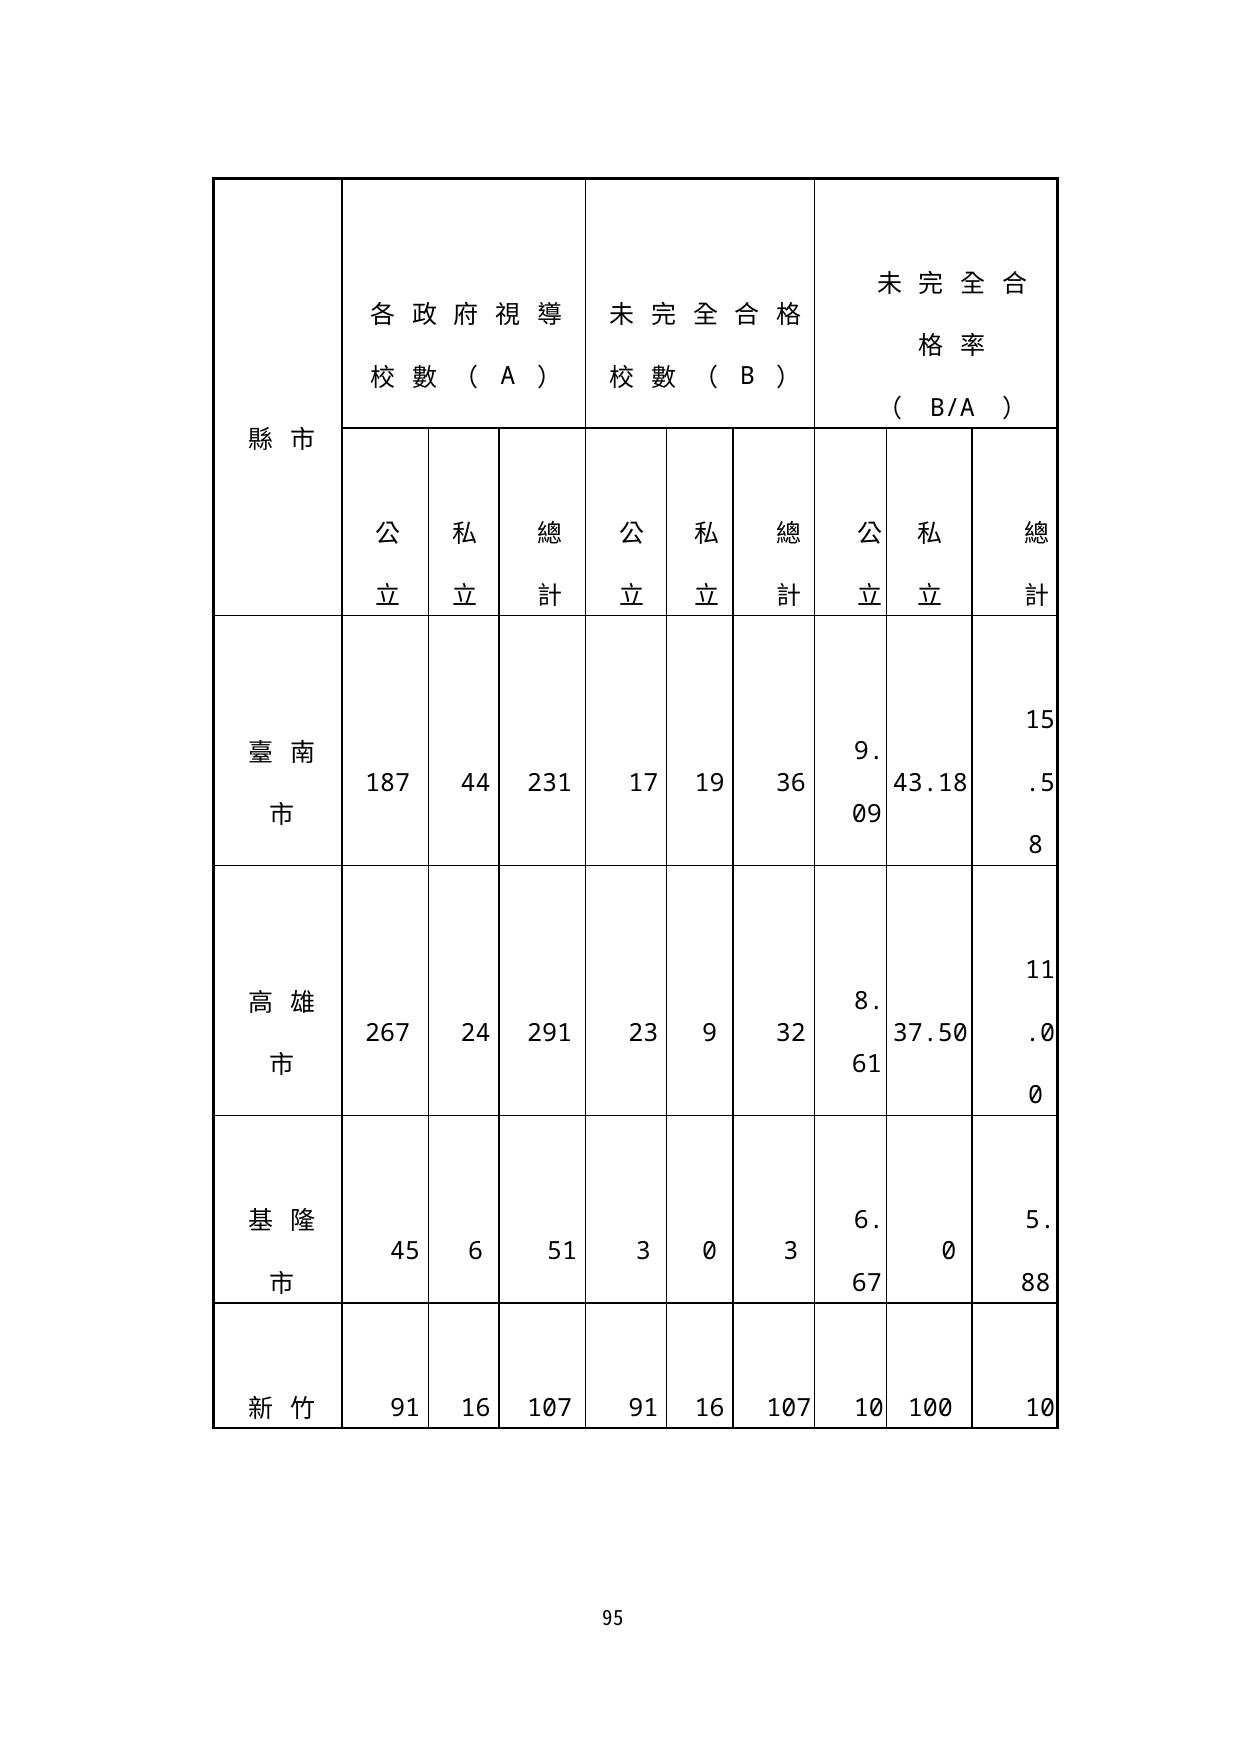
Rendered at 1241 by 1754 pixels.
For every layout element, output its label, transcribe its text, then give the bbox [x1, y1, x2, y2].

table_cell 6.67 [815, 1116, 886, 1302]
table_cell 私立 [667, 429, 732, 615]
table_cell 公立 [815, 429, 886, 615]
table_cell 107 [734, 1304, 814, 1427]
table_cell 45 [343, 1116, 428, 1302]
table_cell 高雄市 [215, 866, 341, 1115]
table_cell 267 [343, 866, 428, 1115]
table_cell 44 [429, 616, 498, 865]
table_cell 臺南市 [215, 616, 341, 865]
table_cell 291 [500, 866, 585, 1115]
table_cell 總計 [734, 429, 814, 615]
table_header 未完全合格率（B/A） [815, 180, 1056, 427]
table_cell 187 [343, 616, 428, 865]
table_cell 0 [887, 1116, 971, 1302]
table_cell 24 [429, 866, 498, 1115]
table_cell 43.18 [887, 616, 971, 865]
table_cell 91 [343, 1304, 428, 1427]
table_cell 16 [429, 1304, 498, 1427]
table_cell 基隆市 [215, 1116, 341, 1302]
table_cell 新竹 [215, 1304, 341, 1427]
table_cell 6 [429, 1116, 498, 1302]
table_cell 19 [667, 616, 732, 865]
table_cell 9.09 [815, 616, 886, 865]
table_cell 公立 [586, 429, 666, 615]
table_cell 231 [500, 616, 585, 865]
table_cell 8.61 [815, 866, 886, 1115]
table_cell 私立 [429, 429, 498, 615]
table_cell 3 [586, 1116, 666, 1302]
table_cell 總計 [500, 429, 585, 615]
table_cell 10 [815, 1304, 886, 1427]
table_cell 總計 [973, 429, 1056, 615]
table_cell 32 [734, 866, 814, 1115]
table_header 各政府視導校數（A） [343, 180, 585, 427]
table_cell 37.50 [887, 866, 971, 1115]
table_cell 17 [586, 616, 666, 865]
table_cell 5.88 [973, 1116, 1056, 1302]
table_cell 100 [887, 1304, 971, 1427]
table_cell 11.00 [973, 866, 1056, 1115]
table_cell 16 [667, 1304, 732, 1427]
table_cell 15.58 [973, 616, 1056, 865]
table_cell 0 [667, 1116, 732, 1302]
table_cell 23 [586, 866, 666, 1115]
table_cell 107 [500, 1304, 585, 1427]
table_header 未完全合格校數（B） [586, 180, 814, 427]
table_cell 3 [734, 1116, 814, 1302]
table_cell 公立 [343, 429, 428, 615]
table_cell 10 [973, 1304, 1056, 1427]
table_cell 私立 [887, 429, 971, 615]
table_cell 91 [586, 1304, 666, 1427]
table_header 縣市 [215, 180, 341, 615]
table_cell 36 [734, 616, 814, 865]
table_cell 51 [500, 1116, 585, 1302]
table_cell 9 [667, 866, 732, 1115]
